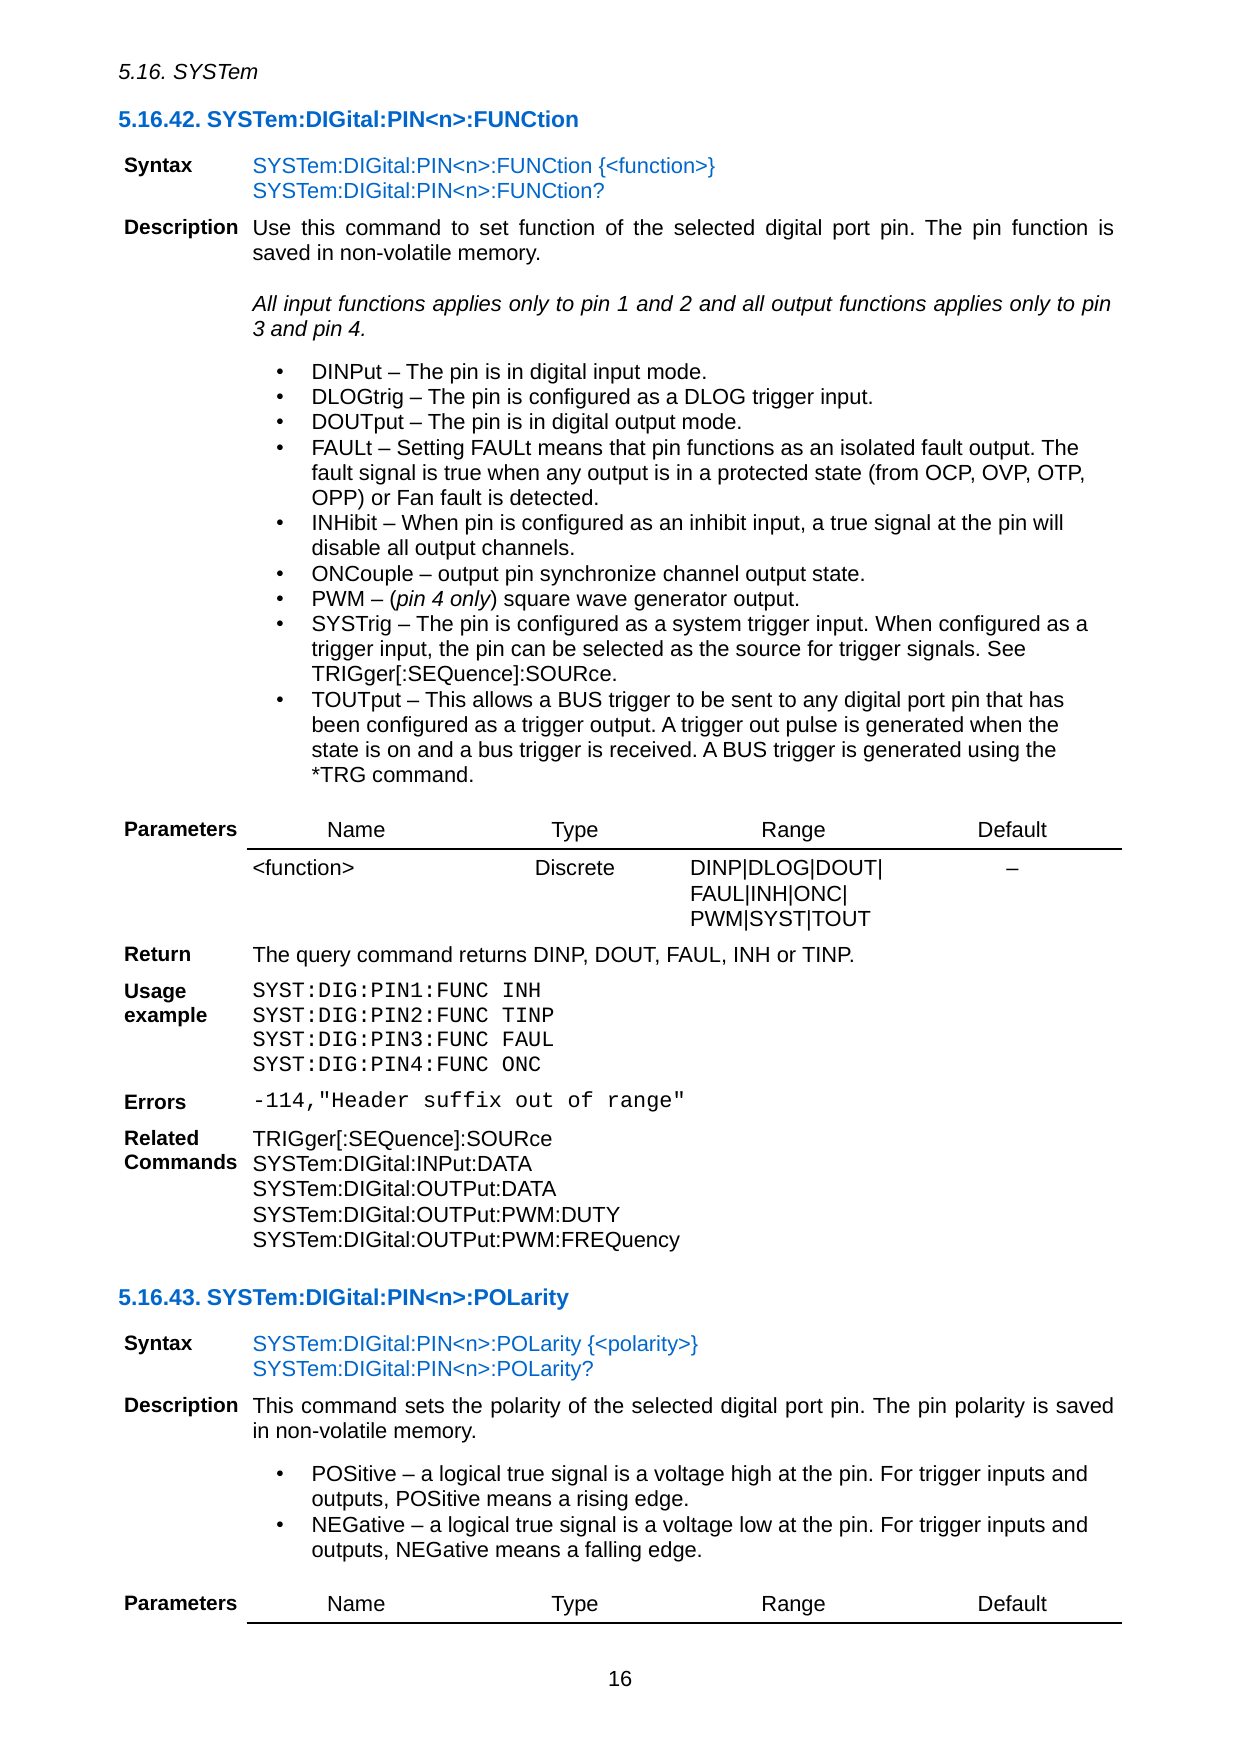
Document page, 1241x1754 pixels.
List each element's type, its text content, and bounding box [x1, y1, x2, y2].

table_cell <function> [247, 850, 465, 937]
table_cell The query command returns DINP, DOUT, FAUL, INH or TINP. [247, 937, 1122, 973]
table_cell Default [903, 811, 1122, 847]
table_cell – [903, 850, 1122, 937]
subtitle SYSTem:DIGital:PIN<n>:FUNCtion [118, 106, 1122, 133]
table_header SYSTem:DIGital:PIN<n>:FUNCtion {<function>} SYSTem:DIGital:PIN<n>:FUNCtion? [247, 148, 1122, 209]
table_cell Description [118, 1387, 247, 1585]
table_cell SYST:DIG:PIN1:FUNC INH SYST:DIG:PIN2:FUNC TINP SYST:DIG:PIN3:FUNC FAUL SYST:DIG:PIN4:FUNC ONC [247, 973, 1122, 1084]
table_cell Default [903, 1585, 1122, 1622]
table_cell Discrete [465, 850, 684, 937]
table_header Syntax [118, 148, 247, 209]
table_cell Description [118, 209, 247, 811]
table_cell [118, 848, 247, 937]
table_cell Type [465, 811, 684, 847]
table_cell Range [684, 811, 903, 847]
table_header SYSTem:DIGital:PIN<n>:POLarity {<polarity>} SYSTem:DIGital:PIN<n>:POLarity? [247, 1325, 1122, 1387]
table_cell Related Commands [118, 1120, 247, 1258]
table_cell This command sets the polarity of the selected digital port pin. The pin polarity is saved in non-volatile memory. POSitive – a logical true signal is a voltage high at the pin. For trigger inputs and outputs, POSitive means a rising edge. NEGative – a logical true signal is a voltage low at the pin. For trigger inputs and outputs, NEGative means a falling edge. [247, 1387, 1122, 1585]
table_cell Type [465, 1585, 684, 1622]
table_cell -114,"Header suffix out of range" [247, 1084, 1122, 1120]
table_cell TRIGger[:SEQuence]:SOURce SYSTem:DIGital:INPut:DATA SYSTem:DIGital:OUTPut:DATA SYSTem:DIGital:OUTPut:PWM:DUTY SYSTem:DIGital:OUTPut:PWM:FREQuency [247, 1120, 1122, 1258]
table_cell Name [247, 811, 465, 847]
table_cell Return [118, 937, 247, 973]
table_cell Name [247, 1585, 465, 1622]
table_cell Use this command to set function of the selected digital port pin. The pin function is saved in non-volatile memory. All input functions applies only to pin 1 and 2 and all output functions applies only to pin 3 and pin 4. DINPut – The pin is in digital input mode. DLOGtrig – The pin is configured as a DLOG trigger input. DOUTput – The pin is in digital output mode. FAULt – Setting FAULt means that pin functions as an isolated fault output. The fault signal is true when any output is in a protected state (from OCP, OVP, OTP, OPP) or Fan fault is detected. INHibit – When pin is configured as an inhibit input, a true signal at the pin will disable all output channels. ONCouple – output pin synchronize channel output state. PWM – (pin 4 only) square wave generator output. SYSTrig – The pin is configured as a system trigger input. When configured as a trigger input, the pin can be selected as the source for trigger signals. See TRIGger[:SEQuence]:SOURce. TOUTput – This allows a BUS trigger to be sent to any digital port pin that has been configured as a trigger output. A trigger out pulse is generated when the state is on and a bus trigger is received. A BUS trigger is generated using the *TRG command. [247, 209, 1122, 811]
table_cell Parameters [118, 811, 247, 847]
table_cell Range [684, 1585, 903, 1622]
table_cell Errors [118, 1084, 247, 1120]
table_cell Parameters [118, 1585, 247, 1622]
table_header Syntax [118, 1325, 247, 1387]
subtitle SYSTem:DIGital:PIN<n>:POLarity [118, 1284, 1122, 1311]
table_cell Usage example [118, 973, 247, 1084]
table_cell DINP|DLOG|DOUT|FAUL|INH|ONC|PWM|SYST|TOUT [684, 850, 903, 937]
